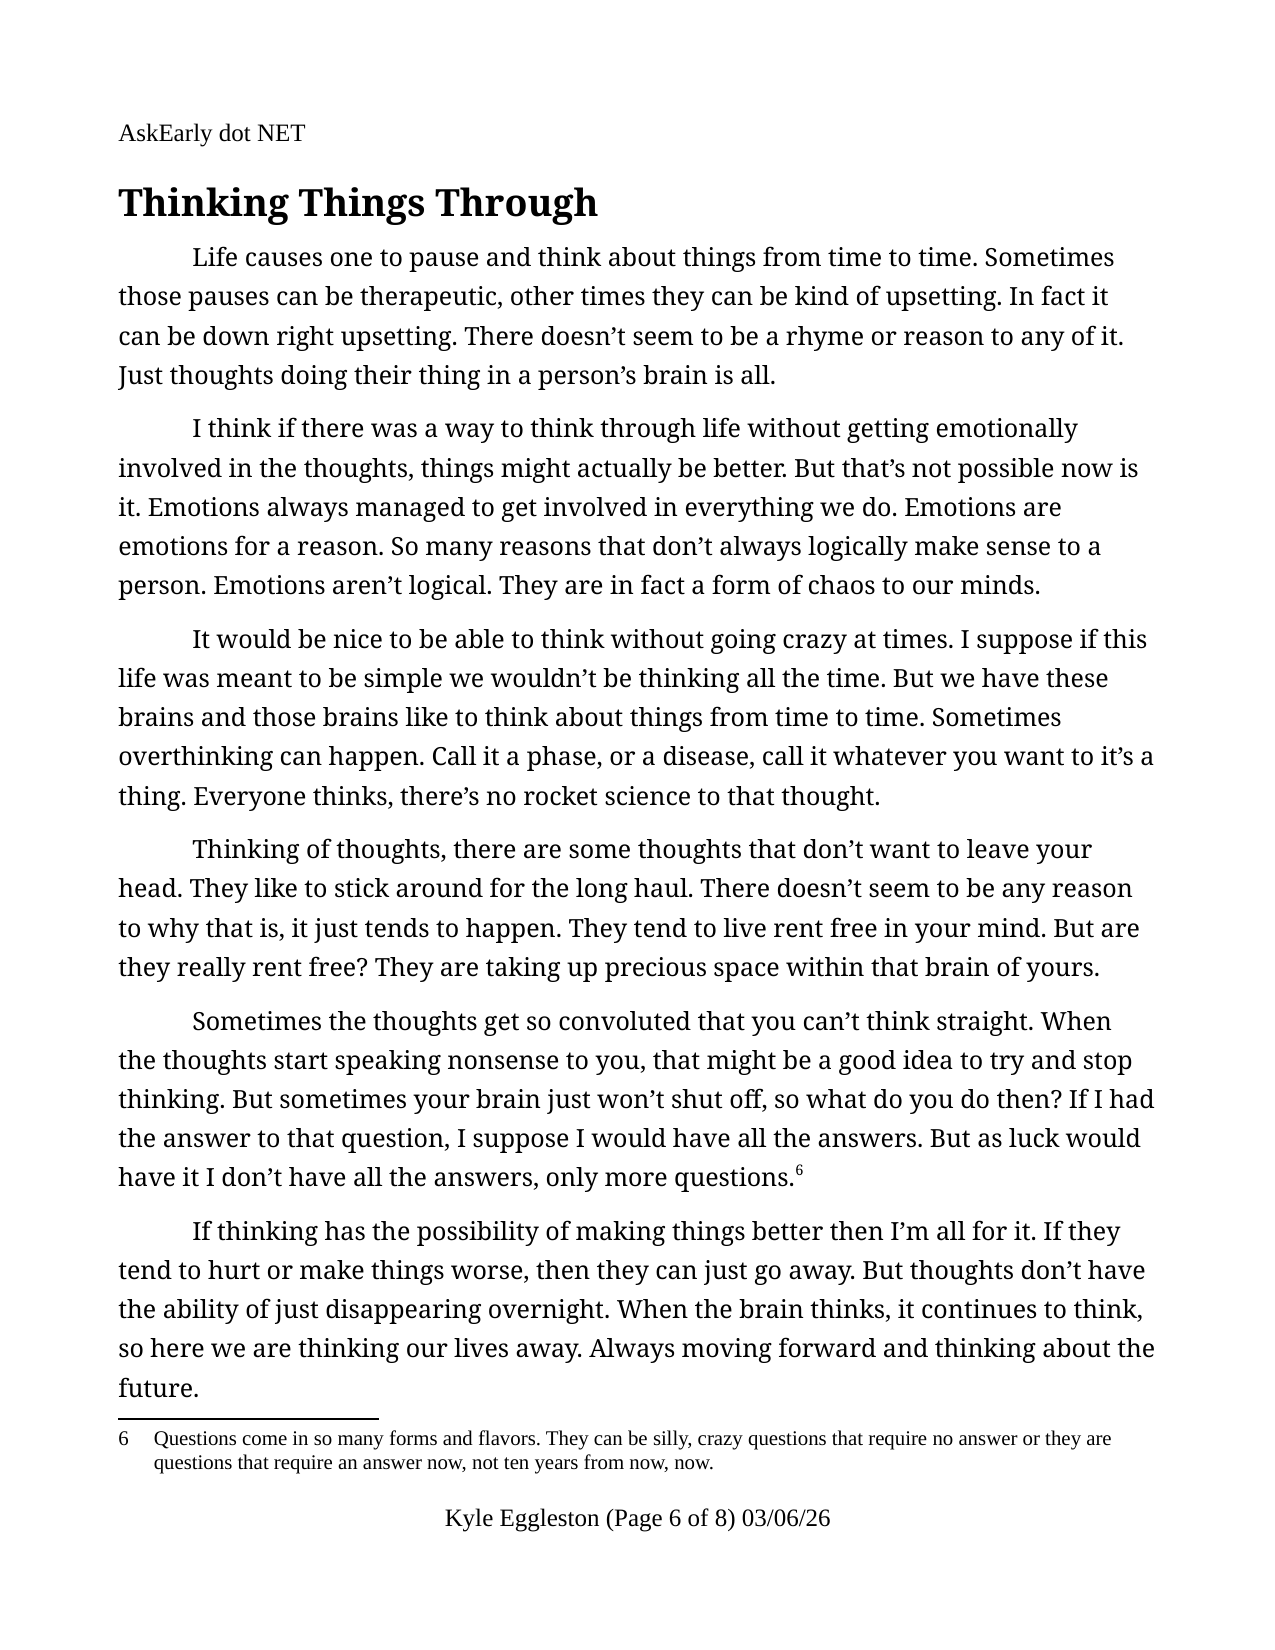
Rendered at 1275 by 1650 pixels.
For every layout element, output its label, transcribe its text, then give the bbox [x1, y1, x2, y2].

text It would be nice to be able to think without going crazy at times. I suppose if this life was meant to be simple we wouldn’t be thinking all the time. But we have these brains and those brains like to think about things from time to time. Sometimes overthinking can happen. Call it a phase, or a disease, call it whatever you want to it’s a thing. Everyone thinks, there’s no rocket science to that thought. [118, 622, 1157, 812]
text Life causes one to pause and think about things from time to time. Sometimes those pauses can be therapeutic, other times they can be kind of upsetting. In fact it can be down right upsetting. There doesn’t seem to be a rhyme or reason to any of it. Just thoughts doing their thing in a person’s brain is all. [118, 240, 1157, 391]
text Thinking of thoughts, there are some thoughts that don’t want to leave your head. They like to stick around for the long haul. There doesn’t seem to be any reason to why that is, it just tends to happen. They tend to live rent free in your mind. But are they really rent free? They are taking up precious space within that brain of yours. [118, 832, 1157, 983]
text Sometimes the thoughts get so convoluted that you can’t think straight. When the thoughts start speaking nonsense to you, that might be a good idea to try and stop thinking. But sometimes your brain just won’t shut off, so what do you do then? If I had the answer to that question, I suppose I would have all the answers. But as luck would have it I don’t have all the answers, only more questions. [118, 1003, 1157, 1194]
text If thinking has the possibility of making things better then I’m all for it. If they tend to hurt or make things worse, then they can just go away. But thoughts don’t have the ability of just disappearing overnight. When the brain thinks, it continues to think, so here we are thinking our lives away. Always moving forward and thinking about the future. [118, 1214, 1157, 1404]
text I think if there was a way to think through life without getting emotionally involved in the thoughts, things might actually be better. But that’s not possible now is it. Emotions always managed to get involved in everything we do. Emotions are emotions for a reason. So many reasons that don’t always logically make sense to a person. Emotions aren’t logical. They are in fact a form of chaos to our minds. [118, 411, 1157, 602]
subtitle Thinking Things Through [118, 176, 1157, 227]
text Questions come in so many forms and flavors. They can be silly, crazy questions that require no answer or they are questions that require an answer now, not ten years from now, now. [118, 1426, 1157, 1474]
